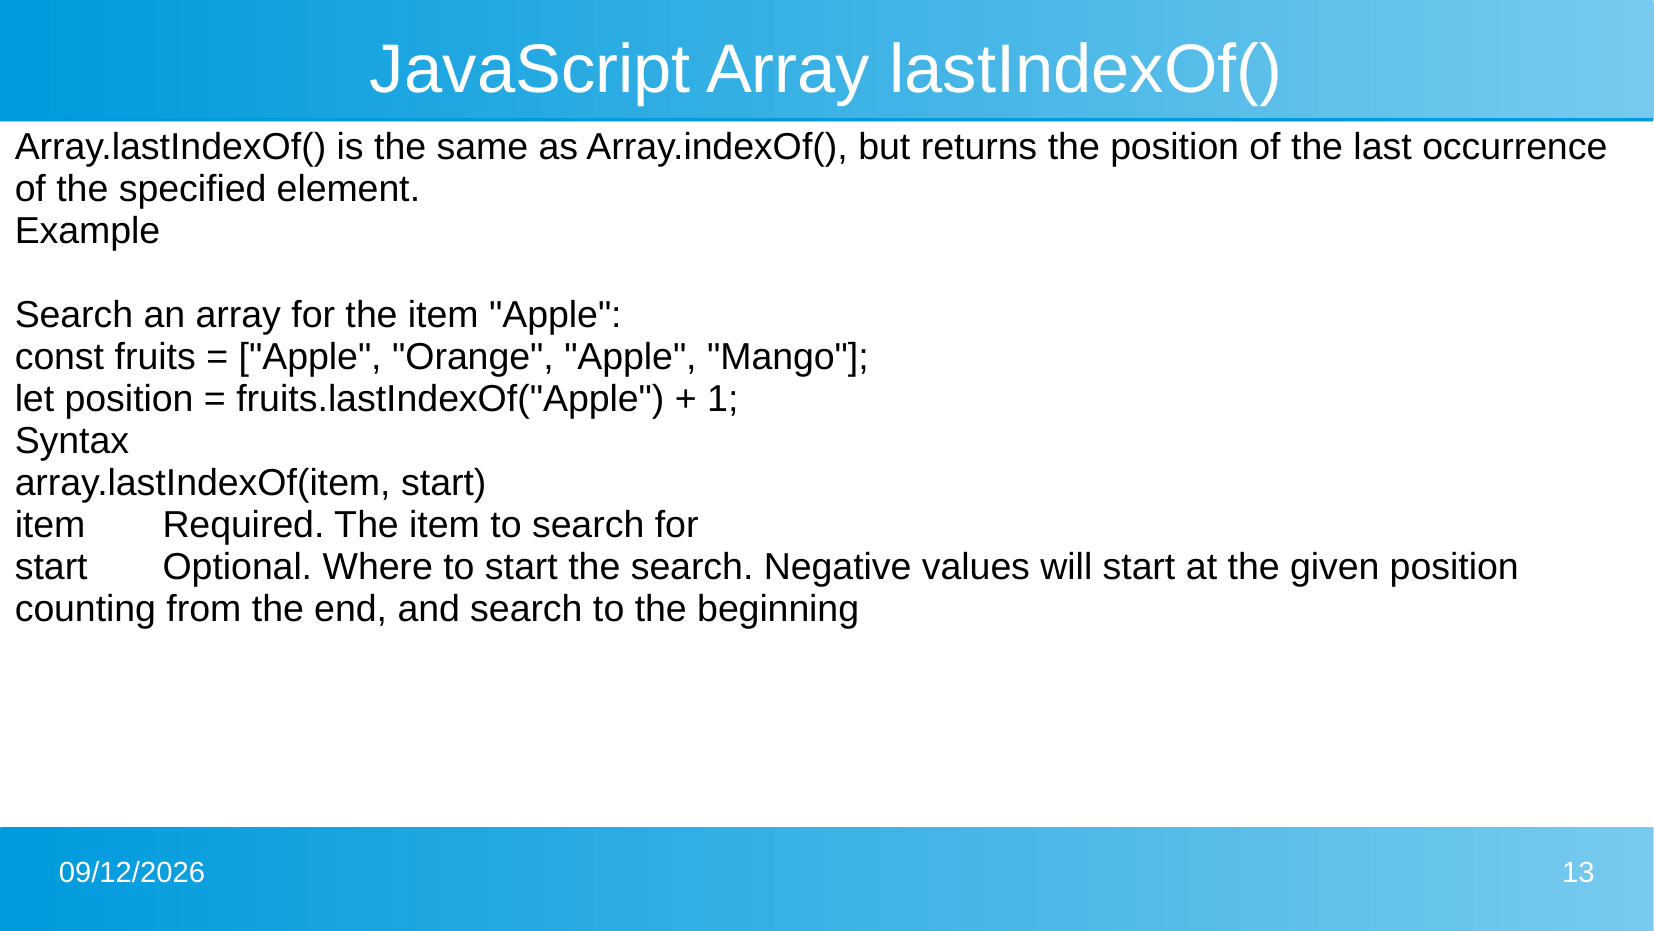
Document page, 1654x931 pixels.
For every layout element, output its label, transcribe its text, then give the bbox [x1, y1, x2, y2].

text_box Array.lastIndexOf() is the same as Array.indexOf(), but returns the position of the last occurrence of the specified element. Example Search an array for the item "Apple": const fruits = ["Apple", "Orange", "Apple", "Mango"]; let position = fruits.lastIndexOf("Apple") + 1; Syntax array.lastIndexOf(item, start) item Required. The item to search for start Optional. Where to start the search. Negative values will start at the given position counting from the end, and search to the beginning [0, 118, 1654, 637]
title JavaScript Array lastIndexOf() [59, 29, 1595, 108]
